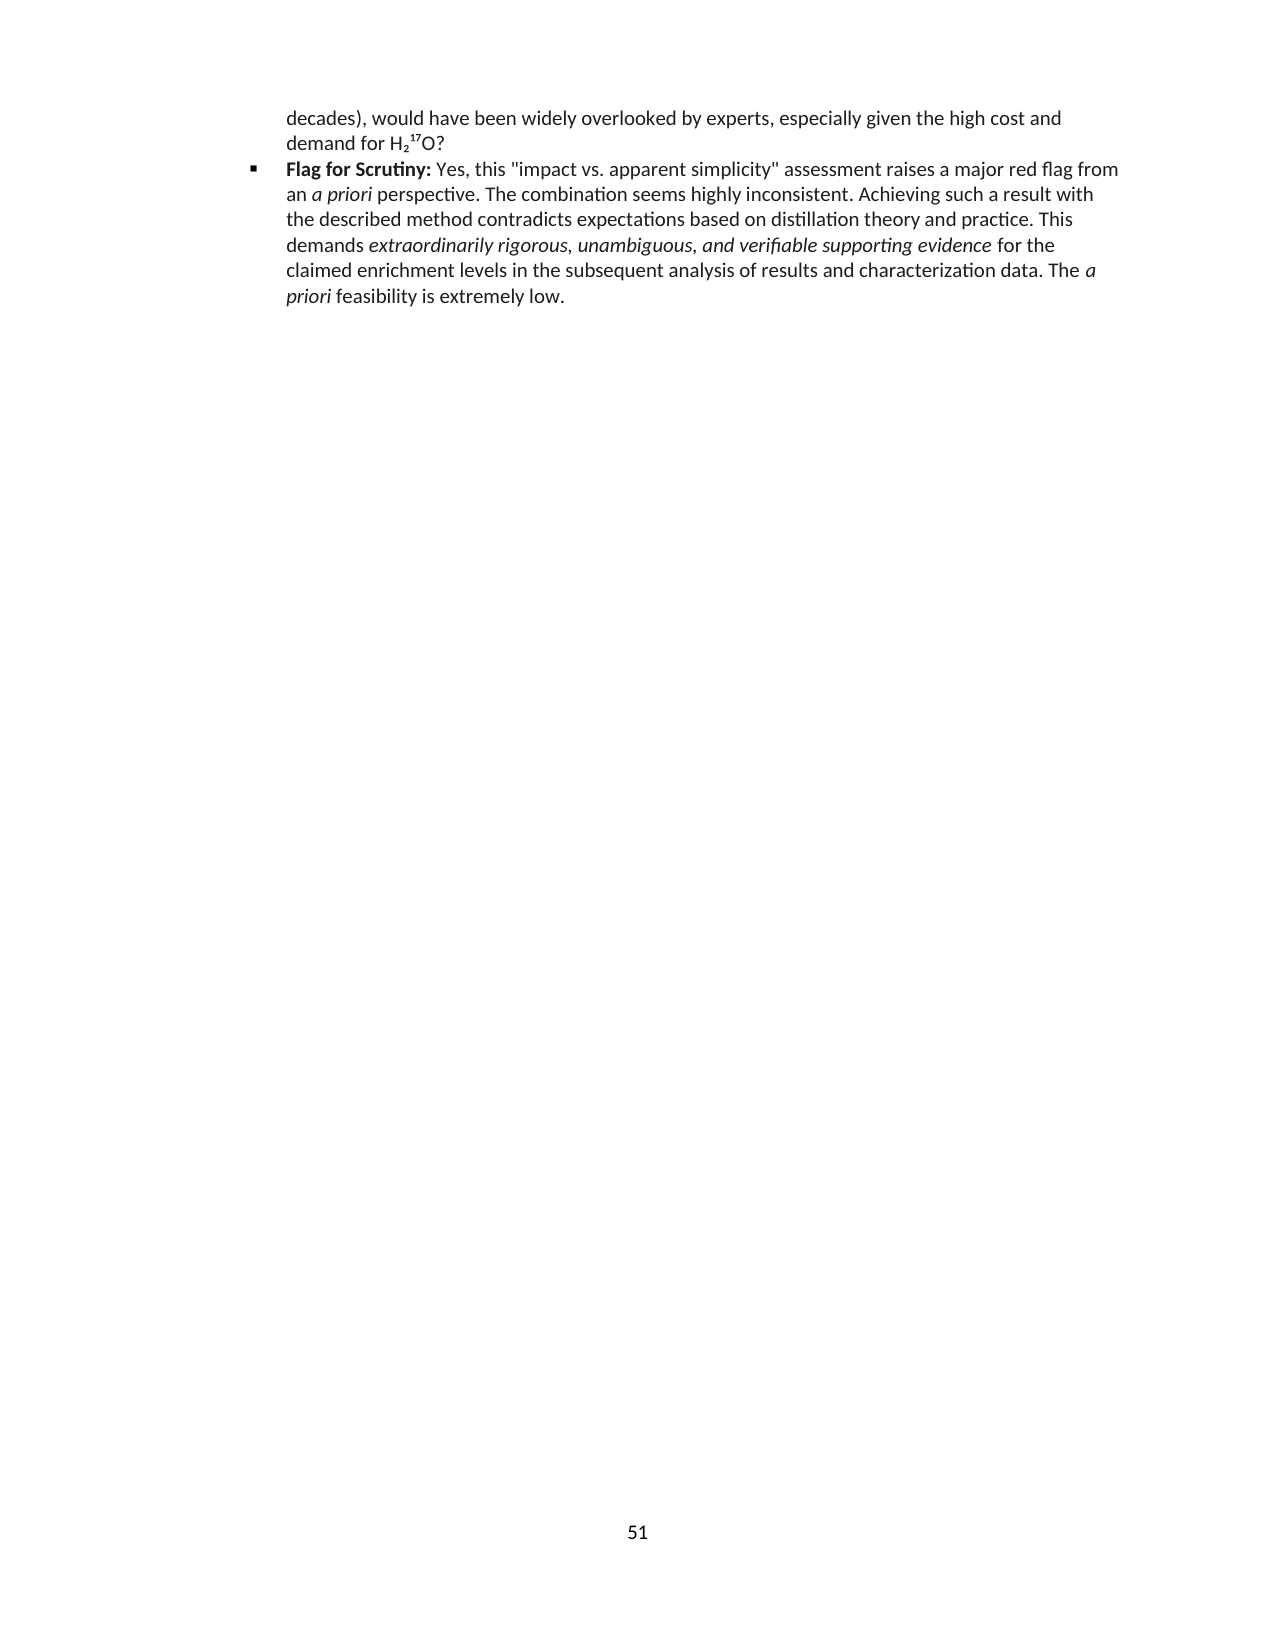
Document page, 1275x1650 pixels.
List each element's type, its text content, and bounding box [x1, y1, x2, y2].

list decades), would have been widely overlooked by experts, especially given the high cost and demand for H₂¹⁷O? [248, 105, 1125, 156]
list Flag for Scrutiny: Yes, this "impact vs. apparent simplicity" assessment raises a major red flag from an a priori perspective. The combination seems highly inconsistent. Achieving such a result with the described method contradicts expectations based on distillation theory and practice. This demands extraordinarily rigorous, unambiguous, and verifiable supporting evidence for the claimed enrichment levels in the subsequent analysis of results and characterization data. The a priori feasibility is extremely low. [248, 156, 1125, 308]
